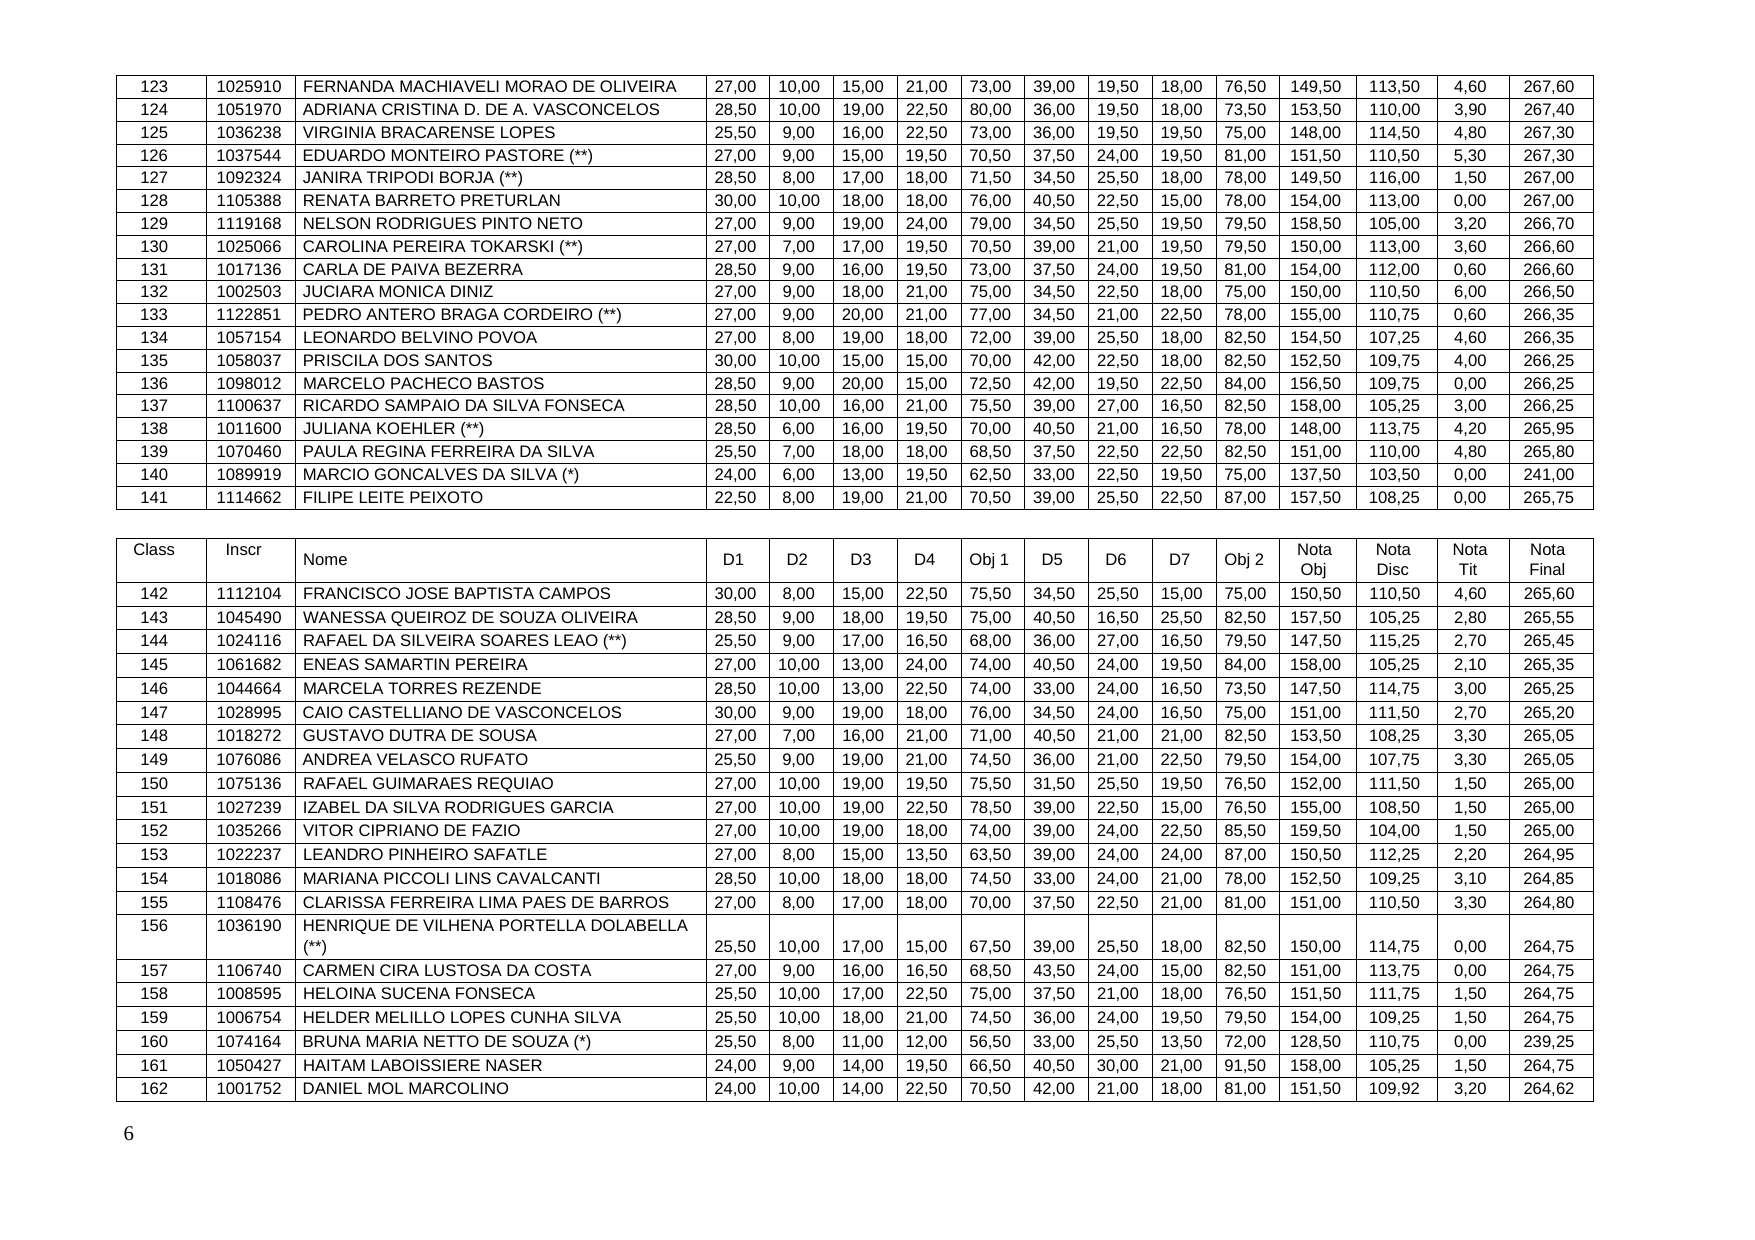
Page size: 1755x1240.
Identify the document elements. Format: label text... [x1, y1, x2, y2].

table_cell 74,50 [962, 1007, 1024, 1030]
table_cell DANIEL MOL MARCOLINO [296, 1078, 706, 1101]
table_cell 1018086 [207, 868, 295, 891]
table_cell 147,50 [1280, 630, 1356, 653]
table_cell 147 [117, 702, 206, 724]
table_cell 10,00 [770, 678, 833, 701]
table_cell 4,80 [1438, 441, 1509, 463]
table_cell 10,00 [770, 1007, 833, 1030]
table_cell 1024116 [207, 630, 295, 653]
table_cell 109,75 [1357, 350, 1437, 372]
table_cell 105,25 [1357, 607, 1437, 629]
table_cell 36,00 [1025, 749, 1088, 772]
table_cell 34,50 [1025, 702, 1088, 724]
table_cell 114,50 [1357, 122, 1437, 143]
table_cell 15,00 [834, 583, 897, 606]
table_cell 241,00 [1510, 464, 1593, 486]
table_cell 4,80 [1438, 122, 1509, 143]
table_cell 19,00 [834, 327, 897, 349]
table_cell 76,00 [962, 702, 1024, 724]
table_cell 152,50 [1280, 350, 1356, 372]
table_cell 22,50 [1089, 892, 1152, 914]
table_cell 110,50 [1357, 583, 1437, 606]
table_cell 265,05 [1510, 725, 1593, 748]
table_cell 78,50 [962, 797, 1024, 819]
table_cell 16,50 [1153, 418, 1216, 440]
table_cell 1022237 [207, 844, 295, 867]
table_cell 18,00 [834, 190, 897, 212]
table_cell 87,00 [1217, 844, 1279, 867]
table_cell 19,50 [1153, 213, 1216, 235]
table_cell 72,00 [962, 327, 1024, 349]
table_cell 22,50 [1153, 487, 1216, 508]
table_cell 156 [117, 915, 206, 958]
table_cell 24,00 [1089, 702, 1152, 724]
table_header D6 [1089, 539, 1152, 582]
table_cell 34,50 [1025, 213, 1088, 235]
table_cell 16,50 [1089, 607, 1152, 629]
table_cell 25,50 [707, 1031, 769, 1053]
table_cell 73,00 [962, 122, 1024, 143]
table_cell 25,50 [1089, 487, 1152, 508]
table_cell 22,50 [1089, 190, 1152, 212]
table_header Nota Tit [1438, 539, 1509, 582]
table_cell 3,20 [1438, 1078, 1509, 1101]
table_cell 25,50 [707, 630, 769, 653]
table_cell 266,35 [1510, 304, 1593, 326]
table_cell 18,00 [1153, 915, 1216, 958]
table_cell 42,00 [1025, 1078, 1088, 1101]
table_cell 1089919 [207, 464, 295, 486]
table_cell 16,00 [834, 259, 897, 280]
table_cell 4,60 [1438, 76, 1509, 98]
table_cell 9,00 [770, 607, 833, 629]
table_cell 28,50 [707, 418, 769, 440]
table_cell HELDER MELILLO LOPES CUNHA SILVA [296, 1007, 706, 1030]
table_cell 267,00 [1510, 167, 1593, 189]
table_cell 21,00 [898, 749, 961, 772]
table_cell 148 [117, 725, 206, 748]
table_cell 1,50 [1438, 1055, 1509, 1077]
table_cell 28,50 [707, 395, 769, 417]
table_cell 40,50 [1025, 607, 1088, 629]
table_cell 87,00 [1217, 487, 1279, 508]
table_cell 3,30 [1438, 892, 1509, 914]
table_header D4 [898, 539, 961, 582]
table_cell 157,50 [1280, 607, 1356, 629]
table_cell 18,00 [1153, 99, 1216, 121]
table_cell 27,00 [707, 281, 769, 303]
table_cell 21,00 [1089, 983, 1152, 1006]
table_cell 151,00 [1280, 702, 1356, 724]
table_cell 82,50 [1217, 441, 1279, 463]
table_cell 82,50 [1217, 725, 1279, 748]
table_cell 19,50 [1153, 1007, 1216, 1030]
table_cell 68,50 [962, 441, 1024, 463]
table_cell 27,00 [707, 892, 769, 914]
table_cell 123 [117, 76, 206, 98]
table_cell 126 [117, 145, 206, 166]
table_cell 147,50 [1280, 678, 1356, 701]
table_cell RAFAEL GUIMARAES REQUIAO [296, 773, 706, 796]
table_cell ADRIANA CRISTINA D. DE A. VASCONCELOS [296, 99, 706, 121]
table_cell 158,50 [1280, 213, 1356, 235]
table_cell 265,80 [1510, 441, 1593, 463]
table_cell 19,00 [834, 820, 897, 843]
table_cell 70,50 [962, 236, 1024, 257]
table_cell 266,60 [1510, 259, 1593, 280]
table_cell 152 [117, 820, 206, 843]
table_cell 150,50 [1280, 583, 1356, 606]
table_cell 18,00 [1153, 983, 1216, 1006]
table_cell 0,00 [1438, 960, 1509, 982]
table_cell 75,00 [1217, 122, 1279, 143]
table_cell 109,92 [1357, 1078, 1437, 1101]
table_cell 39,00 [1025, 236, 1088, 257]
table_cell 28,50 [707, 678, 769, 701]
table_cell 2,70 [1438, 702, 1509, 724]
table_cell 18,00 [1153, 1078, 1216, 1101]
table_cell 3,30 [1438, 725, 1509, 748]
table_cell WANESSA QUEIROZ DE SOUZA OLIVEIRA [296, 607, 706, 629]
table_cell 112,00 [1357, 259, 1437, 280]
table_cell 110,00 [1357, 441, 1437, 463]
table_cell 6,00 [770, 464, 833, 486]
table_cell 39,00 [1025, 820, 1088, 843]
table_cell 127 [117, 167, 206, 189]
table_cell 16,50 [1153, 630, 1216, 653]
table_cell PAULA REGINA FERREIRA DA SILVA [296, 441, 706, 463]
table_cell CARLA DE PAIVA BEZERRA [296, 259, 706, 280]
table_cell 1018272 [207, 725, 295, 748]
table_cell 107,75 [1357, 749, 1437, 772]
table_cell 13,00 [834, 678, 897, 701]
table_cell 266,60 [1510, 236, 1593, 257]
table_cell 25,50 [707, 983, 769, 1006]
table_cell 27,00 [707, 236, 769, 257]
table_cell 267,00 [1510, 190, 1593, 212]
table_cell 159 [117, 1007, 206, 1030]
table_cell 18,00 [834, 868, 897, 891]
table_cell 1001752 [207, 1078, 295, 1101]
table_cell 150,00 [1280, 236, 1356, 257]
table_cell 7,00 [770, 441, 833, 463]
table_cell 1112104 [207, 583, 295, 606]
table_cell 108,25 [1357, 725, 1437, 748]
table_cell 18,00 [834, 281, 897, 303]
table_cell 81,00 [1217, 145, 1279, 166]
table_cell 25,50 [707, 122, 769, 143]
table_cell 21,00 [1089, 725, 1152, 748]
table_cell 6,00 [770, 418, 833, 440]
table_cell 27,00 [707, 820, 769, 843]
table_cell 9,00 [770, 213, 833, 235]
table_cell 114,75 [1357, 678, 1437, 701]
table_cell 79,50 [1217, 213, 1279, 235]
table_cell 27,00 [1089, 395, 1152, 417]
table_cell 9,00 [770, 1055, 833, 1077]
table_cell 154,00 [1280, 1007, 1356, 1030]
table_cell 24,00 [1089, 868, 1152, 891]
table_cell 19,50 [898, 773, 961, 796]
table_cell 39,00 [1025, 487, 1088, 508]
table_cell 25,50 [707, 1007, 769, 1030]
table_cell 73,00 [962, 259, 1024, 280]
table_cell 15,00 [1153, 960, 1216, 982]
table_cell 1058037 [207, 350, 295, 372]
table_cell 24,00 [1089, 1007, 1152, 1030]
table_cell 70,50 [962, 487, 1024, 508]
table_cell 24,00 [707, 464, 769, 486]
table_cell 27,00 [707, 960, 769, 982]
table_cell 113,50 [1357, 76, 1437, 98]
table_cell 103,50 [1357, 464, 1437, 486]
table_cell 27,00 [707, 725, 769, 748]
table_cell 30,00 [1089, 1055, 1152, 1077]
table_cell 157,50 [1280, 487, 1356, 508]
table_cell 128,50 [1280, 1031, 1356, 1053]
table_cell 10,00 [770, 76, 833, 98]
table_cell 1,50 [1438, 773, 1509, 796]
table_cell 3,30 [1438, 749, 1509, 772]
table_cell 30,00 [707, 583, 769, 606]
table_cell 17,00 [834, 167, 897, 189]
table_cell 1108476 [207, 892, 295, 914]
table_cell 19,50 [898, 1055, 961, 1077]
table_cell 265,00 [1510, 773, 1593, 796]
table_cell 1074164 [207, 1031, 295, 1053]
table_cell 10,00 [770, 395, 833, 417]
table_cell 17,00 [834, 630, 897, 653]
table_cell 265,00 [1510, 797, 1593, 819]
table_cell 22,50 [1089, 281, 1152, 303]
table_cell 8,00 [770, 844, 833, 867]
table_cell 109,25 [1357, 1007, 1437, 1030]
table_cell 138 [117, 418, 206, 440]
table_cell 22,50 [1153, 820, 1216, 843]
table_cell 3,20 [1438, 213, 1509, 235]
table_cell 15,00 [898, 350, 961, 372]
table_cell 70,00 [962, 350, 1024, 372]
table_cell 24,00 [1089, 678, 1152, 701]
table_cell 18,00 [834, 441, 897, 463]
table_cell 20,00 [834, 373, 897, 394]
table_cell 9,00 [770, 373, 833, 394]
table_cell 10,00 [770, 654, 833, 677]
table_cell 0,00 [1438, 464, 1509, 486]
table_cell 264,80 [1510, 892, 1593, 914]
table_cell 9,00 [770, 304, 833, 326]
table_cell 22,50 [898, 583, 961, 606]
table_cell 9,00 [770, 702, 833, 724]
table_cell 135 [117, 350, 206, 372]
table_cell 149,50 [1280, 167, 1356, 189]
table_cell 151,50 [1280, 983, 1356, 1006]
table_cell 16,00 [834, 395, 897, 417]
table_cell CLARISSA FERREIRA LIMA PAES DE BARROS [296, 892, 706, 914]
table_cell 70,00 [962, 892, 1024, 914]
table_cell 1119168 [207, 213, 295, 235]
table_cell 10,00 [770, 99, 833, 121]
table_cell 265,05 [1510, 749, 1593, 772]
table_cell 13,00 [834, 654, 897, 677]
table_cell 19,50 [898, 145, 961, 166]
table_cell 37,50 [1025, 259, 1088, 280]
table_cell 27,00 [707, 145, 769, 166]
table_header Nota Final [1510, 539, 1593, 582]
table_cell 3,10 [1438, 868, 1509, 891]
table_cell 1,50 [1438, 1007, 1509, 1030]
table_cell CAIO CASTELLIANO DE VASCONCELOS [296, 702, 706, 724]
table_cell 10,00 [770, 350, 833, 372]
table_cell 68,00 [962, 630, 1024, 653]
table_cell 266,25 [1510, 395, 1593, 417]
table_cell RICARDO SAMPAIO DA SILVA FONSECA [296, 395, 706, 417]
table_cell 24,00 [898, 654, 961, 677]
table_cell 5,30 [1438, 145, 1509, 166]
table_cell 62,50 [962, 464, 1024, 486]
table_cell 1050427 [207, 1055, 295, 1077]
table_cell 0,60 [1438, 259, 1509, 280]
table_cell RAFAEL DA SILVEIRA SOARES LEAO (**) [296, 630, 706, 653]
table_cell 34,50 [1025, 304, 1088, 326]
table_cell 105,25 [1357, 1055, 1437, 1077]
table_header D7 [1153, 539, 1216, 582]
table_cell 21,00 [898, 1007, 961, 1030]
table_cell 24,00 [1089, 259, 1152, 280]
table_cell 141 [117, 487, 206, 508]
table_cell 19,50 [1153, 122, 1216, 143]
table_cell 56,50 [962, 1031, 1024, 1053]
table_cell 19,50 [1089, 99, 1152, 121]
table_cell 27,00 [707, 76, 769, 98]
table_cell 82,50 [1217, 960, 1279, 982]
table_cell 27,00 [707, 213, 769, 235]
table_cell 81,00 [1217, 1078, 1279, 1101]
table_cell 8,00 [770, 167, 833, 189]
table_cell 4,00 [1438, 350, 1509, 372]
table_cell 2,10 [1438, 654, 1509, 677]
table_cell 19,50 [1089, 373, 1152, 394]
table_cell 9,00 [770, 122, 833, 143]
table_cell 1,50 [1438, 797, 1509, 819]
table_cell CARMEN CIRA LUSTOSA DA COSTA [296, 960, 706, 982]
table_cell 76,50 [1217, 797, 1279, 819]
table_cell 19,00 [834, 749, 897, 772]
table_header Nota Disc [1357, 539, 1437, 582]
table_cell 21,00 [1153, 725, 1216, 748]
table_cell 21,00 [898, 281, 961, 303]
table_cell 19,50 [1153, 145, 1216, 166]
table_cell 158 [117, 983, 206, 1006]
table_cell 82,50 [1217, 350, 1279, 372]
table_cell 25,50 [707, 749, 769, 772]
table_cell 28,50 [707, 167, 769, 189]
table_cell 1044664 [207, 678, 295, 701]
table_cell 136 [117, 373, 206, 394]
table_cell 71,00 [962, 725, 1024, 748]
table_cell 154,00 [1280, 190, 1356, 212]
table_cell 1017136 [207, 259, 295, 280]
table_cell 1036190 [207, 915, 295, 958]
table_header Nota Obj [1280, 539, 1356, 582]
table_cell 124 [117, 99, 206, 121]
table_header D1 [707, 539, 769, 582]
table_cell 105,00 [1357, 213, 1437, 235]
table_cell 30,00 [707, 190, 769, 212]
table_cell 74,50 [962, 868, 1024, 891]
table_cell 22,50 [1089, 350, 1152, 372]
table_cell 74,50 [962, 749, 1024, 772]
table_cell 130 [117, 236, 206, 257]
table_cell 37,50 [1025, 145, 1088, 166]
table_cell 8,00 [770, 1031, 833, 1053]
table_cell 151,00 [1280, 892, 1356, 914]
table_cell 21,00 [898, 76, 961, 98]
table_cell 22,50 [898, 983, 961, 1006]
table_cell 25,50 [1089, 773, 1152, 796]
table_cell 63,50 [962, 844, 1024, 867]
table_cell 17,00 [834, 236, 897, 257]
table_cell 7,00 [770, 236, 833, 257]
table_cell 14,00 [834, 1055, 897, 1077]
table_cell 40,50 [1025, 725, 1088, 748]
table_cell 10,00 [770, 797, 833, 819]
table_cell 110,00 [1357, 99, 1437, 121]
table_cell 0,00 [1438, 1031, 1509, 1053]
table_cell 155,00 [1280, 797, 1356, 819]
table_cell 145 [117, 654, 206, 677]
table_cell PRISCILA DOS SANTOS [296, 350, 706, 372]
table_cell 39,00 [1025, 76, 1088, 98]
table_cell 109,75 [1357, 373, 1437, 394]
table_cell HELOINA SUCENA FONSECA [296, 983, 706, 1006]
table_cell 78,00 [1217, 418, 1279, 440]
table_cell 156,50 [1280, 373, 1356, 394]
table_cell 134 [117, 327, 206, 349]
table_cell 13,00 [834, 464, 897, 486]
table_header Nome [296, 539, 706, 582]
table_cell 151,00 [1280, 441, 1356, 463]
table_cell 22,50 [898, 122, 961, 143]
table_cell 1100637 [207, 395, 295, 417]
table_cell 18,00 [898, 441, 961, 463]
table_cell 1025910 [207, 76, 295, 98]
table_cell 2,70 [1438, 630, 1509, 653]
table_cell 266,35 [1510, 327, 1593, 349]
table_cell JANIRA TRIPODI BORJA (**) [296, 167, 706, 189]
table_cell 158,00 [1280, 395, 1356, 417]
table_cell 0,00 [1438, 915, 1509, 958]
table_cell 1008595 [207, 983, 295, 1006]
table_cell 79,50 [1217, 749, 1279, 772]
table_cell 18,00 [898, 167, 961, 189]
table_cell 27,00 [1089, 630, 1152, 653]
table_cell 21,00 [898, 487, 961, 508]
table_cell MARCIO GONCALVES DA SILVA (*) [296, 464, 706, 486]
table_cell EDUARDO MONTEIRO PASTORE (**) [296, 145, 706, 166]
table_cell 40,50 [1025, 1055, 1088, 1077]
table_cell 154,00 [1280, 749, 1356, 772]
table_cell 36,00 [1025, 630, 1088, 653]
table_cell 15,00 [834, 76, 897, 98]
table_cell 131 [117, 259, 206, 280]
table_cell 16,50 [1153, 702, 1216, 724]
table_cell 8,00 [770, 892, 833, 914]
table_cell 16,00 [834, 725, 897, 748]
table_cell 0,00 [1438, 373, 1509, 394]
table_cell VIRGINIA BRACARENSE LOPES [296, 122, 706, 143]
table_cell 27,00 [707, 797, 769, 819]
table_cell 40,50 [1025, 418, 1088, 440]
table_cell 37,50 [1025, 983, 1088, 1006]
table_cell 3,00 [1438, 678, 1509, 701]
table_cell FILIPE LEITE PEIXOTO [296, 487, 706, 508]
table_cell 108,50 [1357, 797, 1437, 819]
table_cell 161 [117, 1055, 206, 1077]
table_cell 21,00 [1089, 749, 1152, 772]
table_cell 22,50 [1153, 749, 1216, 772]
table_cell NELSON RODRIGUES PINTO NETO [296, 213, 706, 235]
table_cell 265,45 [1510, 630, 1593, 653]
table_cell 17,00 [834, 892, 897, 914]
table_cell 18,00 [834, 607, 897, 629]
table_cell 34,50 [1025, 583, 1088, 606]
table_cell 4,20 [1438, 418, 1509, 440]
table_cell 19,50 [898, 236, 961, 257]
table_cell 21,00 [1089, 236, 1152, 257]
table_cell 265,20 [1510, 702, 1593, 724]
table_cell 25,50 [707, 441, 769, 463]
table_cell 1098012 [207, 373, 295, 394]
table_cell 264,85 [1510, 868, 1593, 891]
table_cell 19,50 [898, 259, 961, 280]
table_header Obj 2 [1217, 539, 1279, 582]
table_cell 10,00 [770, 983, 833, 1006]
table_cell 15,00 [834, 145, 897, 166]
table_cell 24,00 [1089, 820, 1152, 843]
table_cell 19,50 [1089, 122, 1152, 143]
table_cell 78,00 [1217, 304, 1279, 326]
table_cell 27,00 [707, 654, 769, 677]
table_cell 1027239 [207, 797, 295, 819]
table_cell 82,50 [1217, 327, 1279, 349]
table_cell 144 [117, 630, 206, 653]
table_cell 36,00 [1025, 122, 1088, 143]
table_cell 104,00 [1357, 820, 1437, 843]
table_cell 27,00 [707, 844, 769, 867]
table_cell 112,25 [1357, 844, 1437, 867]
table_cell 22,50 [1089, 464, 1152, 486]
table_cell 28,50 [707, 373, 769, 394]
table_cell 16,50 [898, 630, 961, 653]
table_cell 8,00 [770, 487, 833, 508]
table_cell 71,50 [962, 167, 1024, 189]
table_cell 18,00 [898, 327, 961, 349]
table_cell 25,50 [707, 915, 769, 958]
table_cell 25,50 [1089, 213, 1152, 235]
table_cell 137,50 [1280, 464, 1356, 486]
table_cell 3,60 [1438, 236, 1509, 257]
table_cell 8,00 [770, 583, 833, 606]
table_cell 77,00 [962, 304, 1024, 326]
table_cell 267,40 [1510, 99, 1593, 121]
table_cell 25,50 [1089, 327, 1152, 349]
table_cell 154,50 [1280, 327, 1356, 349]
table_cell 265,95 [1510, 418, 1593, 440]
table_cell 21,00 [1089, 1078, 1152, 1101]
table_cell 16,50 [898, 960, 961, 982]
table_cell 80,00 [962, 99, 1024, 121]
table_cell 162 [117, 1078, 206, 1101]
table_cell 20,00 [834, 304, 897, 326]
table_cell 143 [117, 607, 206, 629]
table_cell 21,00 [1153, 868, 1216, 891]
table_cell 19,50 [898, 418, 961, 440]
table_cell 79,50 [1217, 1007, 1279, 1030]
table_cell ANDREA VELASCO RUFATO [296, 749, 706, 772]
table_cell 30,00 [707, 702, 769, 724]
table_cell 70,50 [962, 145, 1024, 166]
table_cell 18,00 [1153, 76, 1216, 98]
table_cell 154,00 [1280, 259, 1356, 280]
table_cell 74,00 [962, 678, 1024, 701]
table_cell 70,00 [962, 418, 1024, 440]
table_cell 1025066 [207, 236, 295, 257]
table_cell 40,50 [1025, 654, 1088, 677]
table_cell 28,50 [707, 99, 769, 121]
table_cell 75,00 [962, 281, 1024, 303]
table_cell 43,50 [1025, 960, 1088, 982]
table_cell 151,50 [1280, 1078, 1356, 1101]
table_cell 153,50 [1280, 725, 1356, 748]
table_cell 82,50 [1217, 607, 1279, 629]
table_cell 264,62 [1510, 1078, 1593, 1101]
table_cell 1057154 [207, 327, 295, 349]
table_cell RENATA BARRETO PRETURLAN [296, 190, 706, 212]
table_cell 22,50 [898, 797, 961, 819]
table_cell 42,00 [1025, 373, 1088, 394]
table_cell 129 [117, 213, 206, 235]
table_cell LEANDRO PINHEIRO SAFATLE [296, 844, 706, 867]
table_cell 74,00 [962, 820, 1024, 843]
table_cell 9,00 [770, 281, 833, 303]
table_cell 137 [117, 395, 206, 417]
table_cell 76,50 [1217, 983, 1279, 1006]
table_cell 151,50 [1280, 145, 1356, 166]
table_cell 39,00 [1025, 915, 1088, 958]
table_cell 1106740 [207, 960, 295, 982]
table_cell 264,75 [1510, 983, 1593, 1006]
table_cell 27,00 [707, 327, 769, 349]
table_cell 152,50 [1280, 868, 1356, 891]
table_cell 73,50 [1217, 678, 1279, 701]
table_cell 1051970 [207, 99, 295, 121]
table_cell 66,50 [962, 1055, 1024, 1077]
table_header Class [117, 539, 206, 582]
table_cell 0,00 [1438, 190, 1509, 212]
table_cell 22,50 [898, 1078, 961, 1101]
table_cell 9,00 [770, 749, 833, 772]
table_cell 33,00 [1025, 868, 1088, 891]
table_cell 1070460 [207, 441, 295, 463]
table_cell 10,00 [770, 190, 833, 212]
table_cell 13,50 [1153, 1031, 1216, 1053]
table_cell 79,50 [1217, 630, 1279, 653]
table_cell 150,00 [1280, 281, 1356, 303]
table_cell 267,30 [1510, 122, 1593, 143]
table_cell 22,50 [1089, 441, 1152, 463]
table_cell 17,00 [834, 915, 897, 958]
table_cell 22,50 [898, 99, 961, 121]
table_cell 75,00 [1217, 464, 1279, 486]
table_cell 85,50 [1217, 820, 1279, 843]
table_cell 264,75 [1510, 915, 1593, 958]
table_cell 105,25 [1357, 654, 1437, 677]
table_cell 1035266 [207, 820, 295, 843]
table_cell 31,50 [1025, 773, 1088, 796]
table_cell 72,00 [1217, 1031, 1279, 1053]
table_cell 16,00 [834, 418, 897, 440]
table_cell 239,25 [1510, 1031, 1593, 1053]
table_cell 6,00 [1438, 281, 1509, 303]
table_cell 125 [117, 122, 206, 143]
table_cell 132 [117, 281, 206, 303]
table_cell 30,00 [707, 350, 769, 372]
table_header D5 [1025, 539, 1088, 582]
table_cell 265,25 [1510, 678, 1593, 701]
table_cell 148,00 [1280, 418, 1356, 440]
table_cell 75,00 [1217, 702, 1279, 724]
table_cell MARCELA TORRES REZENDE [296, 678, 706, 701]
table_cell 76,50 [1217, 76, 1279, 98]
table_cell 160 [117, 1031, 206, 1053]
table_cell 33,00 [1025, 1031, 1088, 1053]
table_cell 10,00 [770, 773, 833, 796]
table_cell 81,00 [1217, 259, 1279, 280]
table_cell 153 [117, 844, 206, 867]
table_cell 113,00 [1357, 236, 1437, 257]
table_cell 25,50 [1089, 1031, 1152, 1053]
table_cell 84,00 [1217, 373, 1279, 394]
table_cell FERNANDA MACHIAVELI MORAO DE OLIVEIRA [296, 76, 706, 98]
table_cell 82,50 [1217, 915, 1279, 958]
table_header D2 [770, 539, 833, 582]
table_cell 75,50 [962, 773, 1024, 796]
table_cell 37,50 [1025, 441, 1088, 463]
table_header D3 [834, 539, 897, 582]
table_cell 3,00 [1438, 395, 1509, 417]
table_cell 264,95 [1510, 844, 1593, 867]
table_cell 33,00 [1025, 678, 1088, 701]
table_cell 18,00 [1153, 350, 1216, 372]
table_cell 139 [117, 441, 206, 463]
table_cell 15,00 [898, 915, 961, 958]
table_cell 39,00 [1025, 797, 1088, 819]
table_cell 81,00 [1217, 892, 1279, 914]
table_cell 111,50 [1357, 702, 1437, 724]
table_cell 110,75 [1357, 304, 1437, 326]
table_cell 24,00 [707, 1078, 769, 1101]
table_header Obj 1 [962, 539, 1024, 582]
table_cell 157 [117, 960, 206, 982]
table_cell 128 [117, 190, 206, 212]
table_cell 110,50 [1357, 281, 1437, 303]
table_cell 19,50 [1089, 76, 1152, 98]
table_cell 264,75 [1510, 960, 1593, 982]
table_cell 19,50 [898, 607, 961, 629]
table_cell 27,00 [707, 304, 769, 326]
table_cell 75,00 [962, 607, 1024, 629]
table_cell 21,00 [1089, 304, 1152, 326]
table_cell 267,30 [1510, 145, 1593, 166]
table_cell 1045490 [207, 607, 295, 629]
table_cell CAROLINA PEREIRA TOKARSKI (**) [296, 236, 706, 257]
table_cell PEDRO ANTERO BRAGA CORDEIRO (**) [296, 304, 706, 326]
table_cell 266,50 [1510, 281, 1593, 303]
table_cell HAITAM LABOISSIERE NASER [296, 1055, 706, 1077]
table_cell 150,00 [1280, 915, 1356, 958]
table_cell 18,00 [1153, 167, 1216, 189]
table_cell 18,00 [898, 868, 961, 891]
table_cell 76,00 [962, 190, 1024, 212]
table_cell 110,50 [1357, 892, 1437, 914]
table_cell 150 [117, 773, 206, 796]
table_cell 27,00 [707, 773, 769, 796]
table_cell 34,50 [1025, 281, 1088, 303]
table_cell 1075136 [207, 773, 295, 796]
table_cell 155,00 [1280, 304, 1356, 326]
table_cell 113,75 [1357, 960, 1437, 982]
table_cell 1036238 [207, 122, 295, 143]
table_cell 1061682 [207, 654, 295, 677]
table_cell 1092324 [207, 167, 295, 189]
table_cell 265,60 [1510, 583, 1593, 606]
table_cell 42,00 [1025, 350, 1088, 372]
table_cell 19,50 [1153, 773, 1216, 796]
table_cell 24,00 [898, 213, 961, 235]
table_cell 19,00 [834, 797, 897, 819]
table_cell 24,00 [1089, 844, 1152, 867]
table_cell 113,75 [1357, 418, 1437, 440]
table_cell 1105388 [207, 190, 295, 212]
table_cell 1122851 [207, 304, 295, 326]
table_cell 9,00 [770, 960, 833, 982]
table_cell 76,50 [1217, 773, 1279, 796]
table_cell 109,25 [1357, 868, 1437, 891]
table_cell 155 [117, 892, 206, 914]
table_cell MARIANA PICCOLI LINS CAVALCANTI [296, 868, 706, 891]
table_cell 72,50 [962, 373, 1024, 394]
table_cell 78,00 [1217, 190, 1279, 212]
table_cell 267,60 [1510, 76, 1593, 98]
table_cell 19,00 [834, 213, 897, 235]
table_cell 108,25 [1357, 487, 1437, 508]
table_cell 149,50 [1280, 76, 1356, 98]
table_cell 18,00 [834, 1007, 897, 1030]
table_cell 25,50 [1089, 915, 1152, 958]
table_cell 1076086 [207, 749, 295, 772]
table_cell 14,00 [834, 1078, 897, 1101]
table_cell 68,50 [962, 960, 1024, 982]
table_cell 74,00 [962, 654, 1024, 677]
table_cell 150,50 [1280, 844, 1356, 867]
table_cell 19,00 [834, 487, 897, 508]
table_cell 25,50 [1089, 583, 1152, 606]
table_cell 159,50 [1280, 820, 1356, 843]
table_cell 21,00 [1153, 1055, 1216, 1077]
table_cell MARCELO PACHECO BASTOS [296, 373, 706, 394]
table_cell 28,50 [707, 868, 769, 891]
table_cell HENRIQUE DE VILHENA PORTELLA DOLABELLA (**) [296, 915, 706, 958]
table_cell 116,00 [1357, 167, 1437, 189]
table_cell 33,00 [1025, 464, 1088, 486]
table_cell 79,50 [1217, 236, 1279, 257]
table_cell 25,50 [1089, 167, 1152, 189]
table_cell 2,20 [1438, 844, 1509, 867]
table_cell 12,00 [898, 1031, 961, 1053]
table_cell 75,00 [1217, 281, 1279, 303]
table_cell 24,00 [1089, 654, 1152, 677]
table_cell 15,00 [1153, 797, 1216, 819]
table_cell 91,50 [1217, 1055, 1279, 1077]
table_cell 265,35 [1510, 654, 1593, 677]
table_cell 21,00 [898, 725, 961, 748]
table_cell 142 [117, 583, 206, 606]
table_header Inscr [207, 539, 295, 582]
table_cell 146 [117, 678, 206, 701]
table_cell 152,00 [1280, 773, 1356, 796]
table_cell IZABEL DA SILVA RODRIGUES GARCIA [296, 797, 706, 819]
table_cell ENEAS SAMARTIN PEREIRA [296, 654, 706, 677]
table_cell 107,25 [1357, 327, 1437, 349]
table_cell 10,00 [770, 820, 833, 843]
table_cell 9,00 [770, 259, 833, 280]
table_cell 115,25 [1357, 630, 1437, 653]
table_cell 73,50 [1217, 99, 1279, 121]
table_cell 10,00 [770, 915, 833, 958]
table_cell 22,50 [1153, 304, 1216, 326]
table_cell 1037544 [207, 145, 295, 166]
table_cell 37,50 [1025, 892, 1088, 914]
table_cell 78,00 [1217, 868, 1279, 891]
table_cell 40,50 [1025, 190, 1088, 212]
table_cell 67,50 [962, 915, 1024, 958]
table_cell 2,80 [1438, 607, 1509, 629]
table_cell 140 [117, 464, 206, 486]
table_cell 24,00 [1089, 145, 1152, 166]
table_cell 75,50 [962, 583, 1024, 606]
table_cell 110,50 [1357, 145, 1437, 166]
table_cell 25,50 [1153, 607, 1216, 629]
table_cell 1028995 [207, 702, 295, 724]
table_cell 36,00 [1025, 1007, 1088, 1030]
table_cell 36,00 [1025, 99, 1088, 121]
table_cell 8,00 [770, 327, 833, 349]
table_cell 13,50 [898, 844, 961, 867]
table_cell 39,00 [1025, 395, 1088, 417]
table_cell 10,00 [770, 868, 833, 891]
table_cell 114,75 [1357, 915, 1437, 958]
table_cell 265,75 [1510, 487, 1593, 508]
table_cell 21,00 [1089, 418, 1152, 440]
table_cell LEONARDO BELVINO POVOA [296, 327, 706, 349]
table_cell 148,00 [1280, 122, 1356, 143]
table_cell 21,00 [1153, 892, 1216, 914]
table_cell 10,00 [770, 1078, 833, 1101]
table_cell 16,00 [834, 122, 897, 143]
table_cell 79,00 [962, 213, 1024, 235]
table_cell JUCIARA MONICA DINIZ [296, 281, 706, 303]
table_cell 19,50 [1153, 259, 1216, 280]
table_cell 18,00 [898, 190, 961, 212]
table_cell 15,00 [898, 373, 961, 394]
table_cell 153,50 [1280, 99, 1356, 121]
table_cell 105,25 [1357, 395, 1437, 417]
table_cell 39,00 [1025, 844, 1088, 867]
table_cell 82,50 [1217, 395, 1279, 417]
table_cell VITOR CIPRIANO DE FAZIO [296, 820, 706, 843]
table_cell 4,60 [1438, 583, 1509, 606]
table_cell 4,60 [1438, 327, 1509, 349]
table_cell 9,00 [770, 630, 833, 653]
table_cell 1011600 [207, 418, 295, 440]
table_cell 24,00 [1089, 960, 1152, 982]
table_cell 39,00 [1025, 327, 1088, 349]
table_cell 19,00 [834, 773, 897, 796]
table_cell 75,50 [962, 395, 1024, 417]
table_cell 18,00 [1153, 281, 1216, 303]
table_cell 133 [117, 304, 206, 326]
table_cell 9,00 [770, 145, 833, 166]
table_cell 15,00 [834, 844, 897, 867]
table_cell 11,00 [834, 1031, 897, 1053]
table_cell 1,50 [1438, 167, 1509, 189]
table_cell 19,00 [834, 99, 897, 121]
table_cell 266,25 [1510, 373, 1593, 394]
table_cell 21,00 [898, 304, 961, 326]
table_cell 84,00 [1217, 654, 1279, 677]
table_cell 1006754 [207, 1007, 295, 1030]
table_cell 0,60 [1438, 304, 1509, 326]
table_cell 110,75 [1357, 1031, 1437, 1053]
table_cell 151 [117, 797, 206, 819]
table_cell 0,00 [1438, 487, 1509, 508]
table_cell 16,50 [1153, 678, 1216, 701]
table_cell 34,50 [1025, 167, 1088, 189]
table_cell JULIANA KOEHLER (**) [296, 418, 706, 440]
table_cell 22,50 [707, 487, 769, 508]
table_cell 22,50 [1153, 373, 1216, 394]
table_cell 18,00 [898, 892, 961, 914]
table_cell 7,00 [770, 725, 833, 748]
table_cell GUSTAVO DUTRA DE SOUSA [296, 725, 706, 748]
table_cell 265,55 [1510, 607, 1593, 629]
table_cell 19,50 [1153, 654, 1216, 677]
table_cell 1002503 [207, 281, 295, 303]
table_cell 75,00 [1217, 583, 1279, 606]
table_cell 24,00 [1153, 844, 1216, 867]
table_cell 264,75 [1510, 1007, 1593, 1030]
table_cell 265,00 [1510, 820, 1593, 843]
table_cell 15,00 [1153, 583, 1216, 606]
table_cell 19,50 [1153, 464, 1216, 486]
table_cell 1,50 [1438, 983, 1509, 1006]
table_cell 28,50 [707, 607, 769, 629]
table_cell 19,50 [898, 464, 961, 486]
table_cell 16,50 [1153, 395, 1216, 417]
table_cell 75,00 [962, 983, 1024, 1006]
table_cell 158,00 [1280, 654, 1356, 677]
table_cell 266,70 [1510, 213, 1593, 235]
table_cell 18,00 [1153, 327, 1216, 349]
table_cell 111,50 [1357, 773, 1437, 796]
table_cell 3,90 [1438, 99, 1509, 121]
table_cell FRANCISCO JOSE BAPTISTA CAMPOS [296, 583, 706, 606]
table_cell 113,00 [1357, 190, 1437, 212]
table_cell 111,75 [1357, 983, 1437, 1006]
table_cell 1,50 [1438, 820, 1509, 843]
table_cell 264,75 [1510, 1055, 1593, 1077]
table_cell 19,50 [1153, 236, 1216, 257]
table_cell 28,50 [707, 259, 769, 280]
table_cell 266,25 [1510, 350, 1593, 372]
table_cell 73,00 [962, 76, 1024, 98]
table_cell 15,00 [834, 350, 897, 372]
table_cell 1114662 [207, 487, 295, 508]
table_cell BRUNA MARIA NETTO DE SOUZA (*) [296, 1031, 706, 1053]
table_cell 158,00 [1280, 1055, 1356, 1077]
table_cell 15,00 [1153, 190, 1216, 212]
table_cell 18,00 [898, 702, 961, 724]
table_cell 78,00 [1217, 167, 1279, 189]
table_cell 22,50 [1089, 797, 1152, 819]
table_cell 154 [117, 868, 206, 891]
table_cell 151,00 [1280, 960, 1356, 982]
table_cell 21,00 [898, 395, 961, 417]
table_cell 22,50 [1153, 441, 1216, 463]
table_cell 19,00 [834, 702, 897, 724]
table_cell 17,00 [834, 983, 897, 1006]
table_cell 16,00 [834, 960, 897, 982]
table_cell 149 [117, 749, 206, 772]
table_cell 18,00 [898, 820, 961, 843]
table_cell 70,50 [962, 1078, 1024, 1101]
table_cell 24,00 [707, 1055, 769, 1077]
table_cell 22,50 [898, 678, 961, 701]
